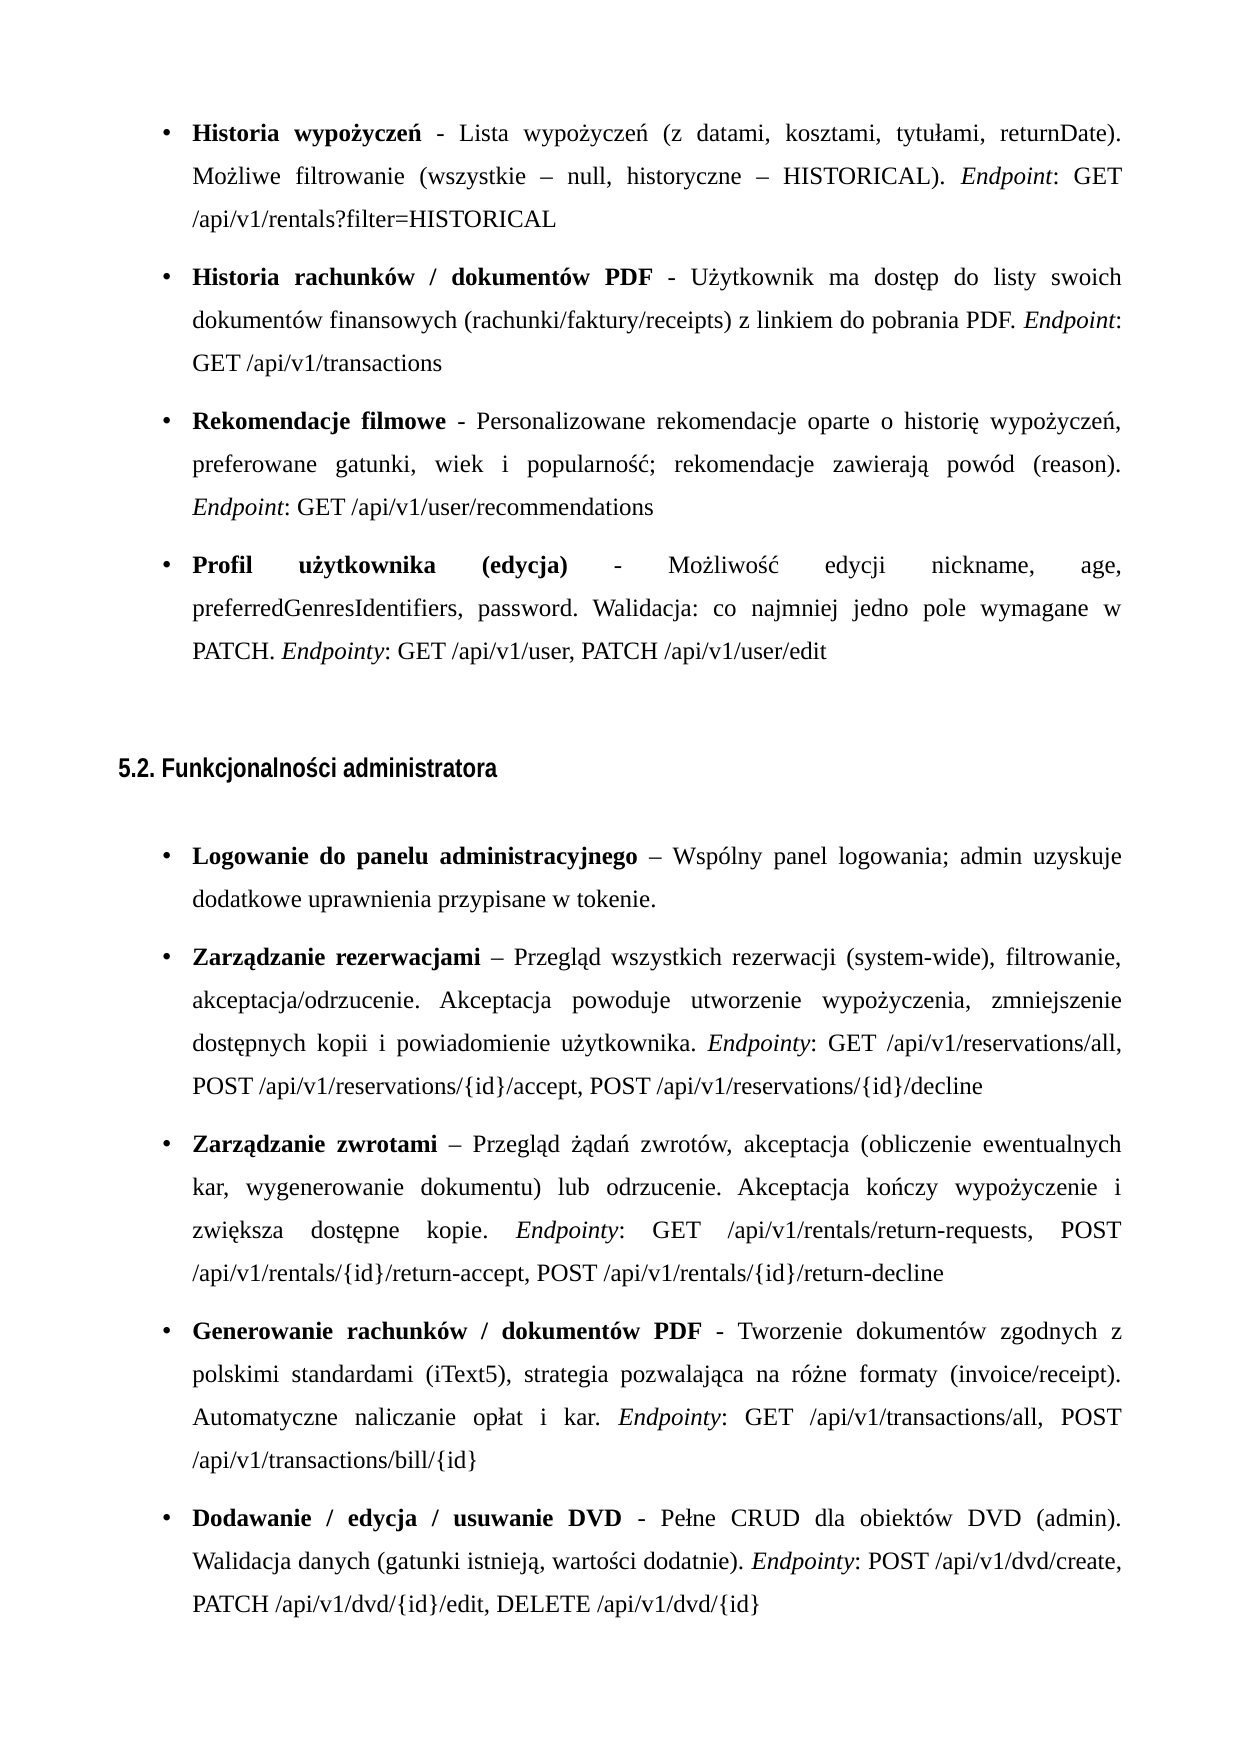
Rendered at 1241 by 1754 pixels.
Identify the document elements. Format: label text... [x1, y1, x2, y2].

list Zarządzanie rezerwacjami – Przegląd wszystkich rezerwacji (system-wide), filtrowanie, akceptacja/odrzucenie. Akceptacja powoduje utworzenie wypożyczenia, zmniejszenie dostępnych kopii i powiadomienie użytkownika. Endpointy: GET /api/v1/reservations/all, POST /api/v1/reservations/{id}/accept, POST /api/v1/reservations/{id}/decline [162, 942, 1122, 1100]
text 5.2. Funkcjonalności administratora [118, 752, 1122, 783]
list Dodawanie / edycja / usuwanie DVD - Pełne CRUD dla obiektów DVD (admin). Walidacja danych (gatunki istnieją, wartości dodatnie). Endpointy: POST /api/v1/dvd/create, PATCH /api/v1/dvd/{id}/edit, DELETE /api/v1/dvd/{id} [162, 1503, 1122, 1618]
list Profil użytkownika (edycja) - Możliwość edycji nickname, age, preferredGenresIdentifiers, password. Walidacja: co najmniej jedno pole wymagane w PATCH. Endpointy: GET /api/v1/user, PATCH /api/v1/user/edit [162, 550, 1122, 665]
list Historia wypożyczeń - Lista wypożyczeń (z datami, kosztami, tytułami, returnDate). Możliwe filtrowanie (wszystkie – null, historyczne – HISTORICAL). Endpoint: GET /api/v1/rentals?filter=HISTORICAL [162, 118, 1122, 233]
list Historia rachunków / dokumentów PDF - Użytkownik ma dostęp do listy swoich dokumentów finansowych (rachunki/faktury/receipts) z linkiem do pobrania PDF. Endpoint: GET /api/v1/transactions [162, 262, 1122, 377]
list Rekomendacje filmowe - Personalizowane rekomendacje oparte o historię wypożyczeń, preferowane gatunki, wiek i popularność; rekomendacje zawierają powód (reason). Endpoint: GET /api/v1/user/recommendations [162, 406, 1122, 521]
list Zarządzanie zwrotami – Przegląd żądań zwrotów, akceptacja (obliczenie ewentualnych kar, wygenerowanie dokumentu) lub odrzucenie. Akceptacja kończy wypożyczenie i zwiększa dostępne kopie. Endpointy: GET /api/v1/rentals/return-requests, POST /api/v1/rentals/{id}/return-accept, POST /api/v1/rentals/{id}/return-decline [162, 1129, 1122, 1287]
list Generowanie rachunków / dokumentów PDF - Tworzenie dokumentów zgodnych z polskimi standardami (iText5), strategia pozwalająca na różne formaty (invoice/receipt). Automatyczne naliczanie opłat i kar. Endpointy: GET /api/v1/transactions/all, POST /api/v1/transactions/bill/{id} [162, 1316, 1122, 1474]
list Logowanie do panelu administracyjnego – Wspólny panel logowania; admin uzyskuje dodatkowe uprawnienia przypisane w tokenie. [162, 841, 1122, 913]
